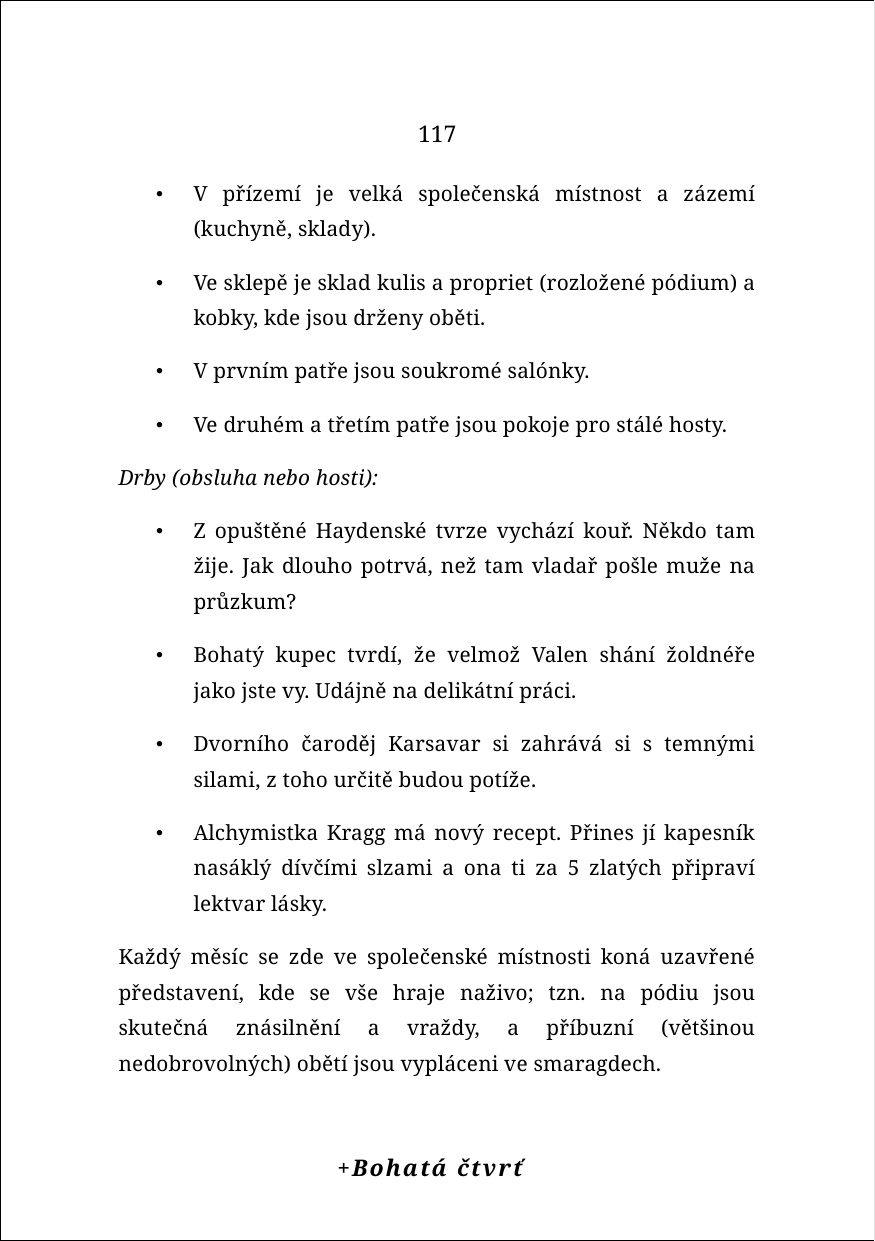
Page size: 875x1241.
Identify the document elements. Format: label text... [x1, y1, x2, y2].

text Drby (obsluha nebo hosti): [118, 463, 756, 491]
list V přízemí je velká společenská místnost a zázemí (kuchyně, sklady). [156, 179, 756, 243]
list Alchymistka Kragg má nový recept. Přines jí kapesník nasáklý dívčími slzami a ona ti za 5 zlatých připraví lektvar lásky. [156, 818, 756, 917]
list Dvorního čaroděj Karsavar si zahrává si s temnými silami, z toho určitě budou potíže. [156, 729, 756, 793]
list V prvním patře jsou soukromé salónky. [156, 356, 756, 385]
list Ve sklepě je sklad kulis a propriet (rozložené pódium) a kobky, kde jsou drženy oběti. [156, 268, 756, 332]
list Z opuštěné Haydenské tvrze vychází kouř. Někdo tam žije. Jak dlouho potrvá, než tam vladař pošle muže na průzkum? [156, 516, 756, 616]
text Každý měsíc se zde ve společenské místnosti koná uzavřené představení, kde se vše hraje naživo; tzn. na pódiu jsou skutečná znásilnění a vraždy, a příbuzní (většinou nedobrovolných) obětí jsou vypláceni ve smaragdech. [118, 942, 756, 1077]
list Ve druhém a třetím patře jsou pokoje pro stálé hosty. [156, 410, 756, 438]
list Bohatý kupec tvrdí, že velmož Valen shání žoldnéře jako jste vy. Udájně na delikátní práci. [156, 640, 756, 704]
